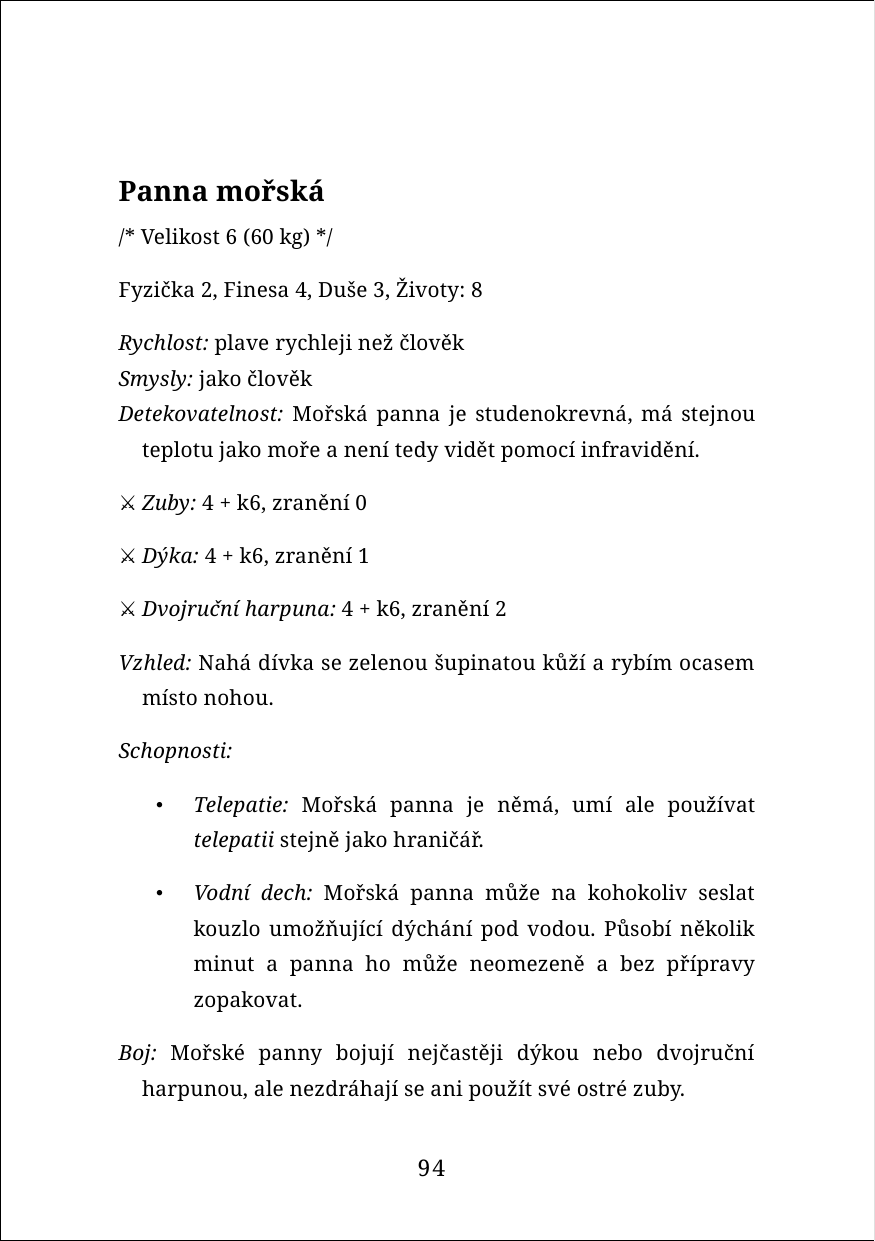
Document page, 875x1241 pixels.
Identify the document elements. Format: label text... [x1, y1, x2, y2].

text ⚔ Dvojruční harpuna: 4 + k6, zranění 2 [118, 594, 756, 623]
text Rychlost: plave rychleji než člověk [118, 328, 756, 357]
text Vzhled: Nahá dívka se zelenou šupinatou kůží a rybím ocasem místo nohou. [118, 648, 756, 712]
subtitle Panna mořská [118, 172, 756, 210]
text /* Velikost 6 (60 kg) */ [118, 222, 756, 250]
list Vodní dech: Mořská panna může na kohokoliv seslat kouzlo umožňující dýchání pod vodou. Působí několik minut a panna ho může neomezeně a bez přípravy zopakovat. [156, 878, 756, 1013]
text ⚔ Dýka: 4 + k6, zranění 1 [118, 541, 756, 570]
text Smysly: jako člověk [118, 364, 756, 392]
text Schopnosti: [118, 737, 756, 765]
text ⚔ Zuby: 4 + k6, zranění 0 [118, 488, 756, 517]
text Boj: Mořské panny bojují nejčastěji dýkou nebo dvojruční harpunou, ale nezdráhají se ani použít své ostré zuby. [118, 1038, 756, 1102]
list Telepatie: Mořská panna je němá, umí ale používat telepatii stejně jako hraničář. [156, 790, 756, 854]
text Detekovatelnost: Mořská panna je studenokrevná, má stejnou teplotu jako moře a není tedy vidět pomocí infravidění. [118, 399, 756, 463]
text Fyzička 2, Finesa 4, Duše 3, Životy: 8 [118, 275, 756, 303]
